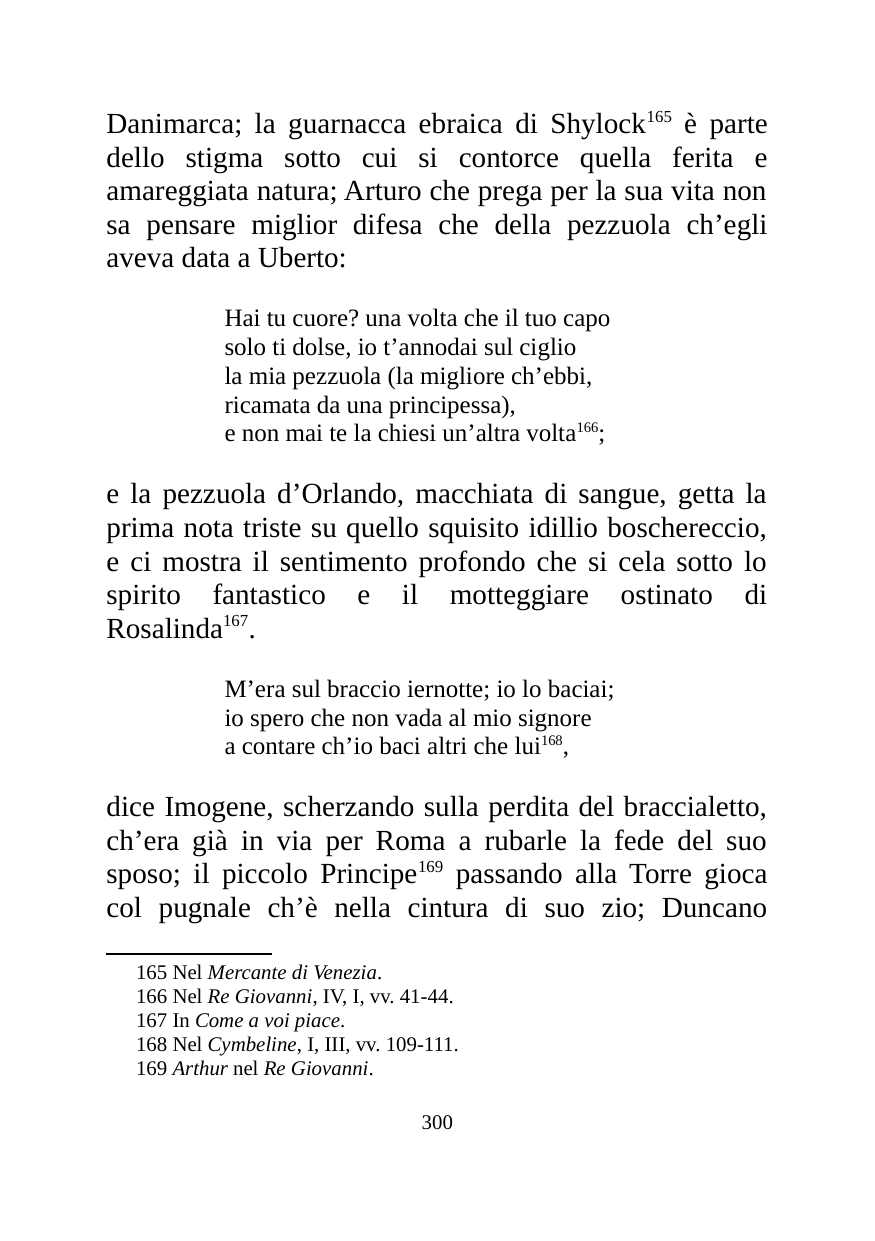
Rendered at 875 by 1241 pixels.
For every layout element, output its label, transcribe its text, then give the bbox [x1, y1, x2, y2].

text dice Imogene, scherzando sulla perdita del braccialetto, ch’era già in via per Roma a rubarle la fede del suo sposo; il piccolo Principe passando alla Torre gioca col pugnale ch’è nella cintura di suo zio; Duncano [106, 789, 768, 924]
text Nel Cymbeline, I, III, vv. 109-111. [106, 1032, 768, 1056]
text Hai tu cuore? una volta che il tuo capo solo ti dolse, io t’annodai sul ciglio la mia pezzuola (la migliore ch’ebbi, ricamata da una principessa), e non mai te la chiesi un’altra volta; [224, 303, 768, 447]
text Nel Re Giovanni, IV, I, vv. 41-44. [106, 984, 768, 1008]
text In Come a voi piace. [106, 1008, 768, 1032]
text e la pezzuola d’Orlando, macchiata di sangue, getta la prima nota triste su quello squisito idillio boschereccio, e ci mostra il sentimento profondo che si cela sotto lo spirito fantastico e il motteggiare ostinato di Rosalinda. [106, 477, 768, 644]
text Nel Mercante di Venezia. [106, 960, 768, 984]
text Danimarca; la guarnacca ebraica di Shylock è parte dello stigma sotto cui si contorce quella ferita e amareggiata natura; Arturo che prega per la sua vita non sa pensare miglior difesa che della pezzuola ch’egli aveva data a Uberto: [106, 106, 768, 274]
text M’era sul braccio iernotte; io lo baciai; io spero che non vada al mio signore a contare ch’io baci altri che lui, [224, 674, 768, 760]
text Arthur nel Re Giovanni. [106, 1056, 768, 1080]
